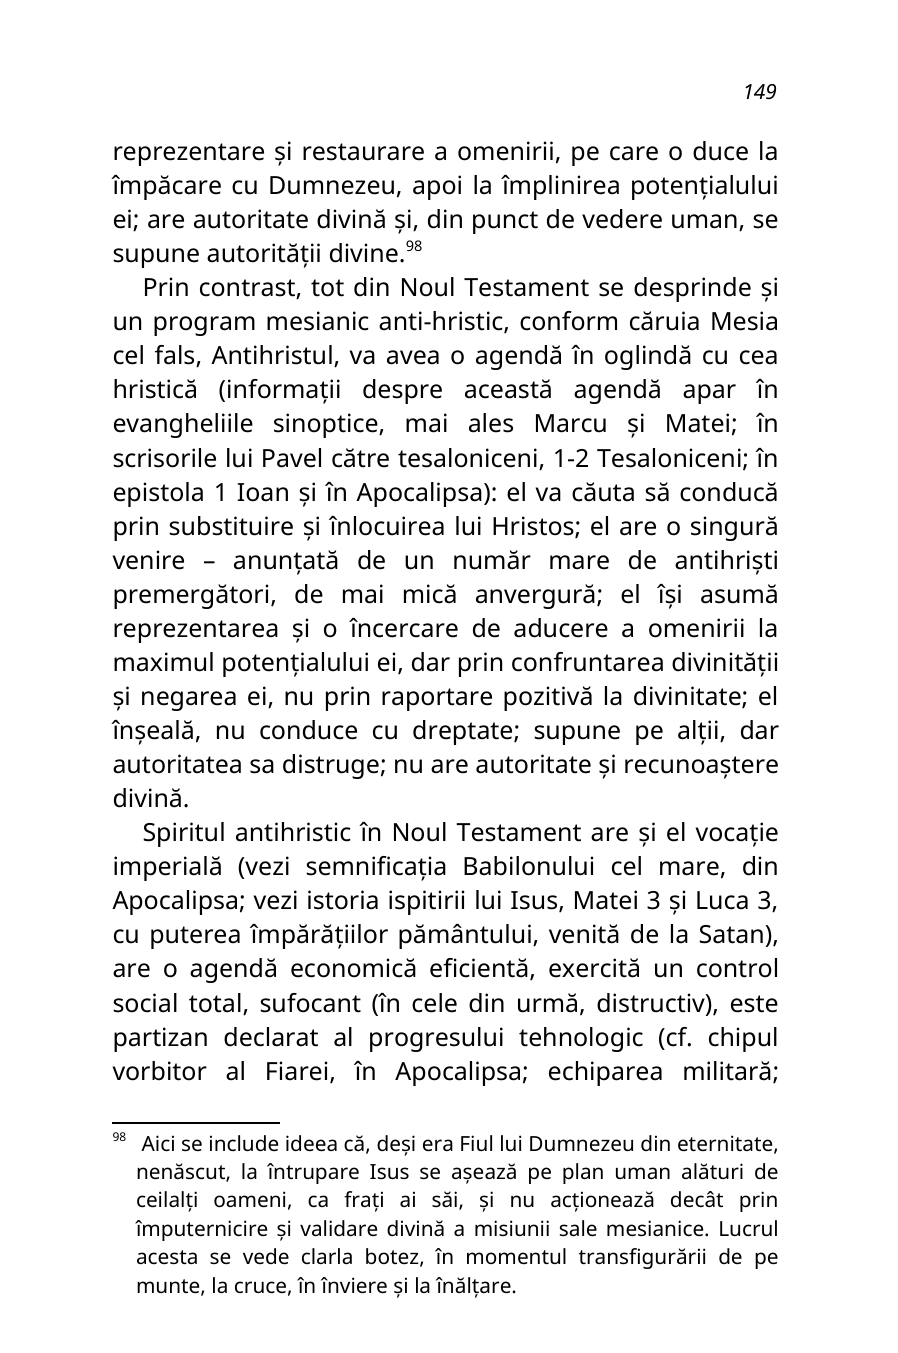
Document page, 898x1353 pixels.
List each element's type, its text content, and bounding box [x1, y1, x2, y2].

text reprezentare şi restaurare a omenirii, pe care o duce la împăcare cu Dumnezeu, apoi la împlinirea potenţialului ei; are autoritate divină şi, din punct de vedere uman, se supune autorităţii divine. [112, 134, 779, 270]
text Spiritul antihristic în Noul Testament are şi el vocaţie imperială (vezi semnificaţia Babilonului cel mare, din Apocalipsa; vezi istoria ispitirii lui Isus, Matei 3 şi Luca 3, cu puterea împărăţiilor pământului, venită de la Satan), are o agendă economică eficientă, exercită un control social total, sufocant (în cele din urmă, distructiv), este partizan declarat al progresului tehnologic (cf. chipul vorbitor al Fiarei, în Apocalipsa; echiparea militară; [112, 815, 779, 1087]
text Prin contrast, tot din Noul Testament se desprinde şi un program mesianic anti-hristic, conform căruia Mesia cel fals, Antihristul, va avea o agendă în oglindă cu cea hristică (informaţii despre această agendă apar în evangheliile sinoptice, mai ales Marcu şi Matei; în scrisorile lui Pavel către tesaloniceni, 1-2 Tesaloniceni; în epistola 1 Ioan şi în Apocalipsa): el va căuta să conducă prin substituire şi înlocuirea lui Hristos; el are o singură venire – anunţată de un număr mare de antihrişti premergători, de mai mică anvergură; el îşi asumă reprezentarea şi o încercare de aducere a omenirii la maximul potenţialului ei, dar prin confruntarea divinităţii şi negarea ei, nu prin raportare pozitivă la divinitate; el înşeală, nu conduce cu dreptate; supune pe alţii, dar autoritatea sa distruge; nu are autoritate şi recunoaştere divină. [112, 270, 779, 815]
text Aici se include ideea că, deşi era Fiul lui Dumnezeu din eternitate, nenăscut, la întrupare Isus se aşează pe plan uman alături de ceilalţi oameni, ca fraţi ai săi, şi nu acţionează decât prin împuternicire şi validare divină a misiunii sale mesianice. Lucrul acesta se vede clarla botez, în momentul transfigurării de pe munte, la cruce, în înviere şi la înălţare. [112, 1129, 779, 1299]
